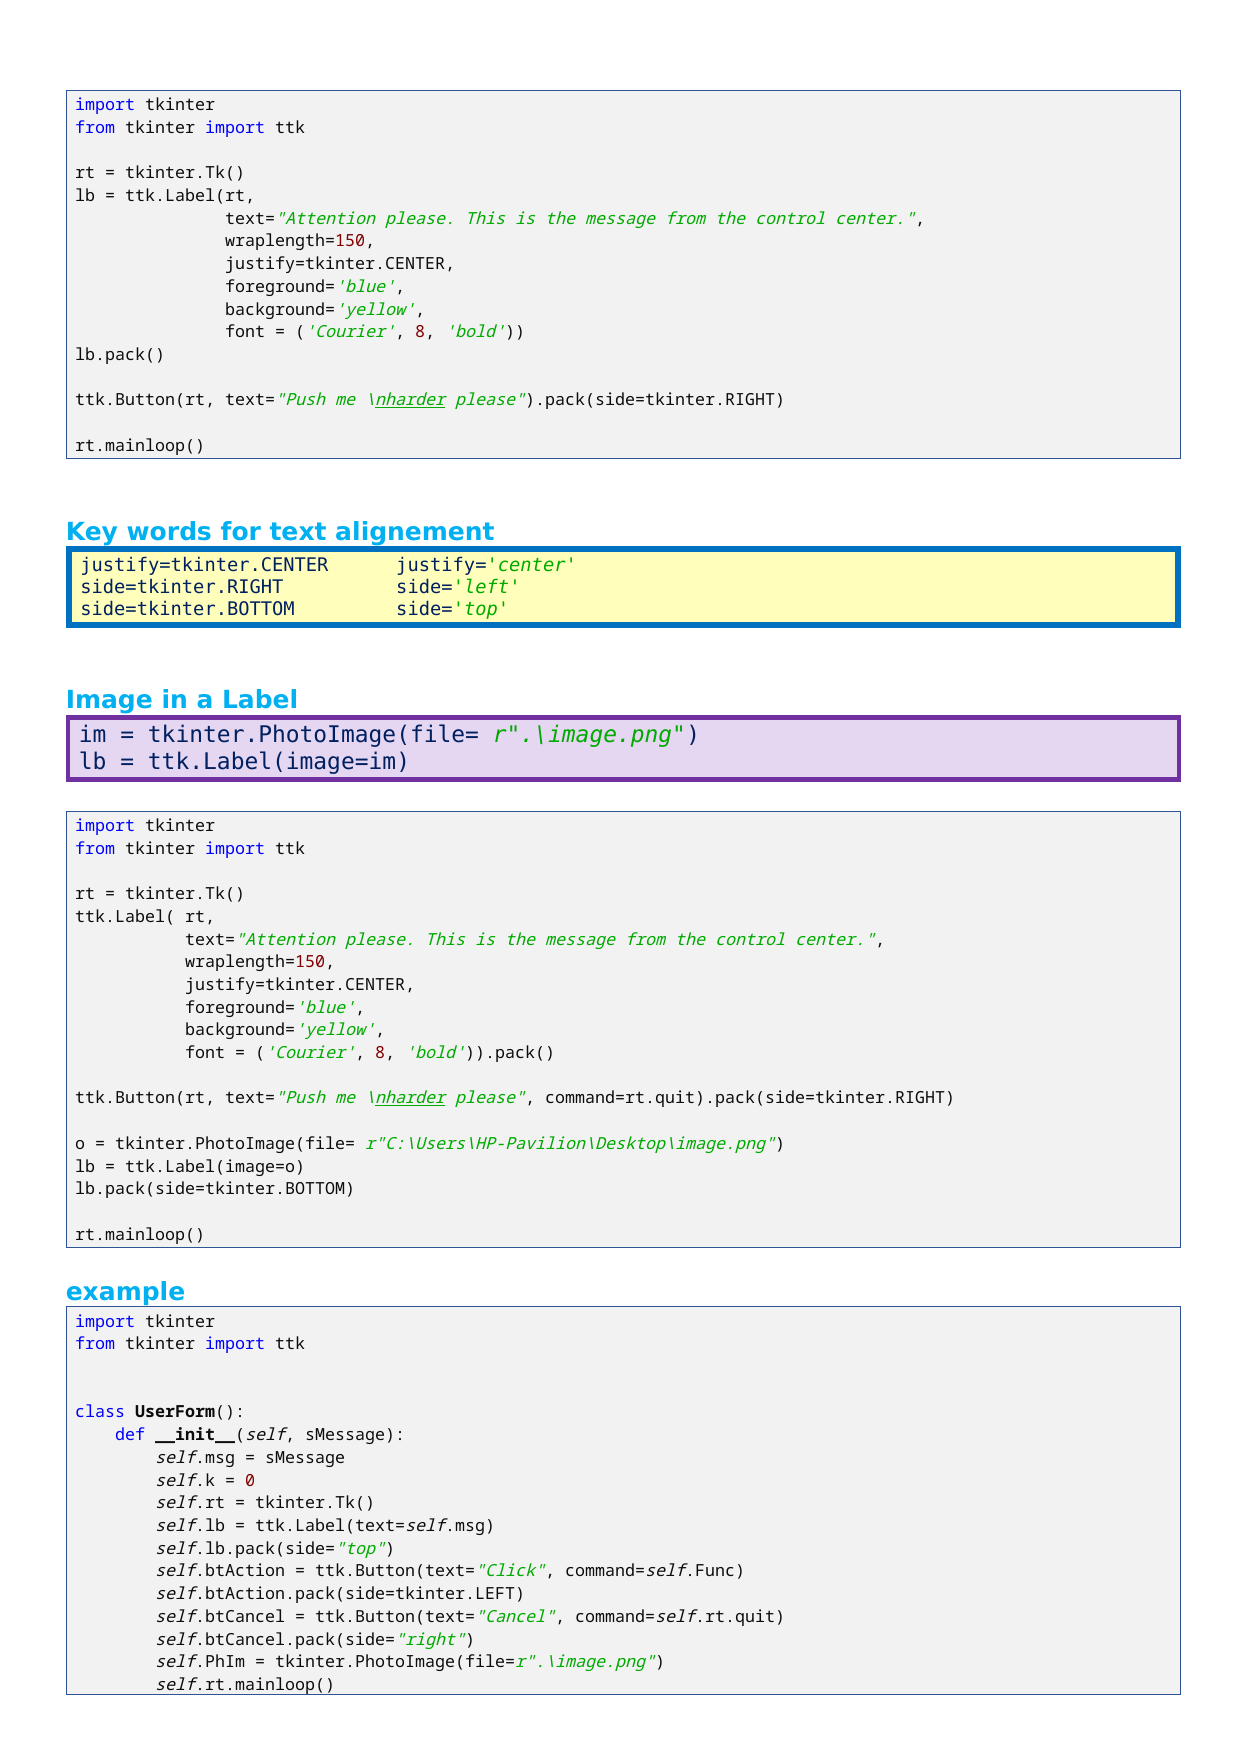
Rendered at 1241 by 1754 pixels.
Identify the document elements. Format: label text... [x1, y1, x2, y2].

text wraplength=150, [67, 947, 1180, 969]
text self.k = 0 [67, 1465, 1180, 1488]
text wraplength=150, [67, 226, 1180, 249]
text from tkinter import ttk [67, 112, 1180, 135]
text foreground='blue', [67, 271, 1180, 294]
text from tkinter import ttk [67, 833, 1180, 856]
text justify=tkinter.CENTER justify='center' [72, 552, 1175, 568]
text self.lb.pack(side="top") [67, 1533, 1180, 1556]
text self.btCancel = ttk.Button(text="Cancel", command=self.rt.quit) [67, 1601, 1180, 1624]
text side=tkinter.RIGHT side='left' [72, 568, 1175, 590]
text class UserForm(): [67, 1397, 1180, 1420]
text lb = ttk.Label(image=im) [70, 742, 1177, 777]
text background='yellow', [67, 1015, 1180, 1038]
text self.rt.mainloop() [67, 1669, 1180, 1694]
title example [66, 1277, 1181, 1306]
text justify=tkinter.CENTER, [67, 969, 1180, 992]
text rt.mainloop() [67, 1219, 1180, 1247]
text foreground='blue', [67, 992, 1180, 1015]
text rt.mainloop() [67, 430, 1180, 458]
text self.PhIm = tkinter.PhotoImage(file=r".\image.png") [67, 1647, 1180, 1669]
text rt = tkinter.Tk() [67, 879, 1180, 901]
text side=tkinter.BOTTOM side='top' [72, 590, 1175, 622]
text import tkinter [67, 812, 1180, 833]
text lb = ttk.Label(rt, [67, 181, 1180, 203]
text text="Attention please. This is the message from the control center.", [67, 924, 1180, 947]
text import tkinter [67, 1307, 1180, 1329]
text lb.pack() [67, 339, 1180, 362]
text self.lb = ttk.Label(text=self.msg) [67, 1511, 1180, 1533]
text background='yellow', [67, 294, 1180, 317]
text ttk.Label( rt, [67, 901, 1180, 924]
text font = ('Courier', 8, 'bold')).pack() [67, 1038, 1180, 1060]
text font = ('Courier', 8, 'bold')) [67, 317, 1180, 339]
text self.rt = tkinter.Tk() [67, 1488, 1180, 1511]
title Image in a Label [66, 686, 1181, 715]
text justify=tkinter.CENTER, [67, 249, 1180, 271]
title Key words for text alignement [66, 517, 1181, 546]
text im = tkinter.PhotoImage(file= r".\image.png") [70, 720, 1177, 742]
text from tkinter import ttk [67, 1329, 1180, 1352]
text self.btCancel.pack(side="right") [67, 1624, 1180, 1647]
text lb.pack(side=tkinter.BOTTOM) [67, 1174, 1180, 1197]
text lb = ttk.Label(image=o) [67, 1151, 1180, 1174]
text self.btAction.pack(side=tkinter.LEFT) [67, 1579, 1180, 1601]
text ttk.Button(rt, text="Push me \nharder please").pack(side=tkinter.RIGHT) [67, 385, 1180, 408]
text def __init__(self, sMessage): [67, 1420, 1180, 1442]
text self.btAction = ttk.Button(text="Click", command=self.Func) [67, 1556, 1180, 1579]
text rt = tkinter.Tk() [67, 158, 1180, 181]
text o = tkinter.PhotoImage(file= r"C:\Users\HP-Pavilion\Desktop\image.png") [67, 1128, 1180, 1151]
text self.msg = sMessage [67, 1442, 1180, 1465]
text text="Attention please. This is the message from the control center.", [67, 203, 1180, 226]
text import tkinter [67, 91, 1180, 112]
text ttk.Button(rt, text="Push me \nharder please", command=rt.quit).pack(side=tkinter.RIGHT) [67, 1083, 1180, 1106]
